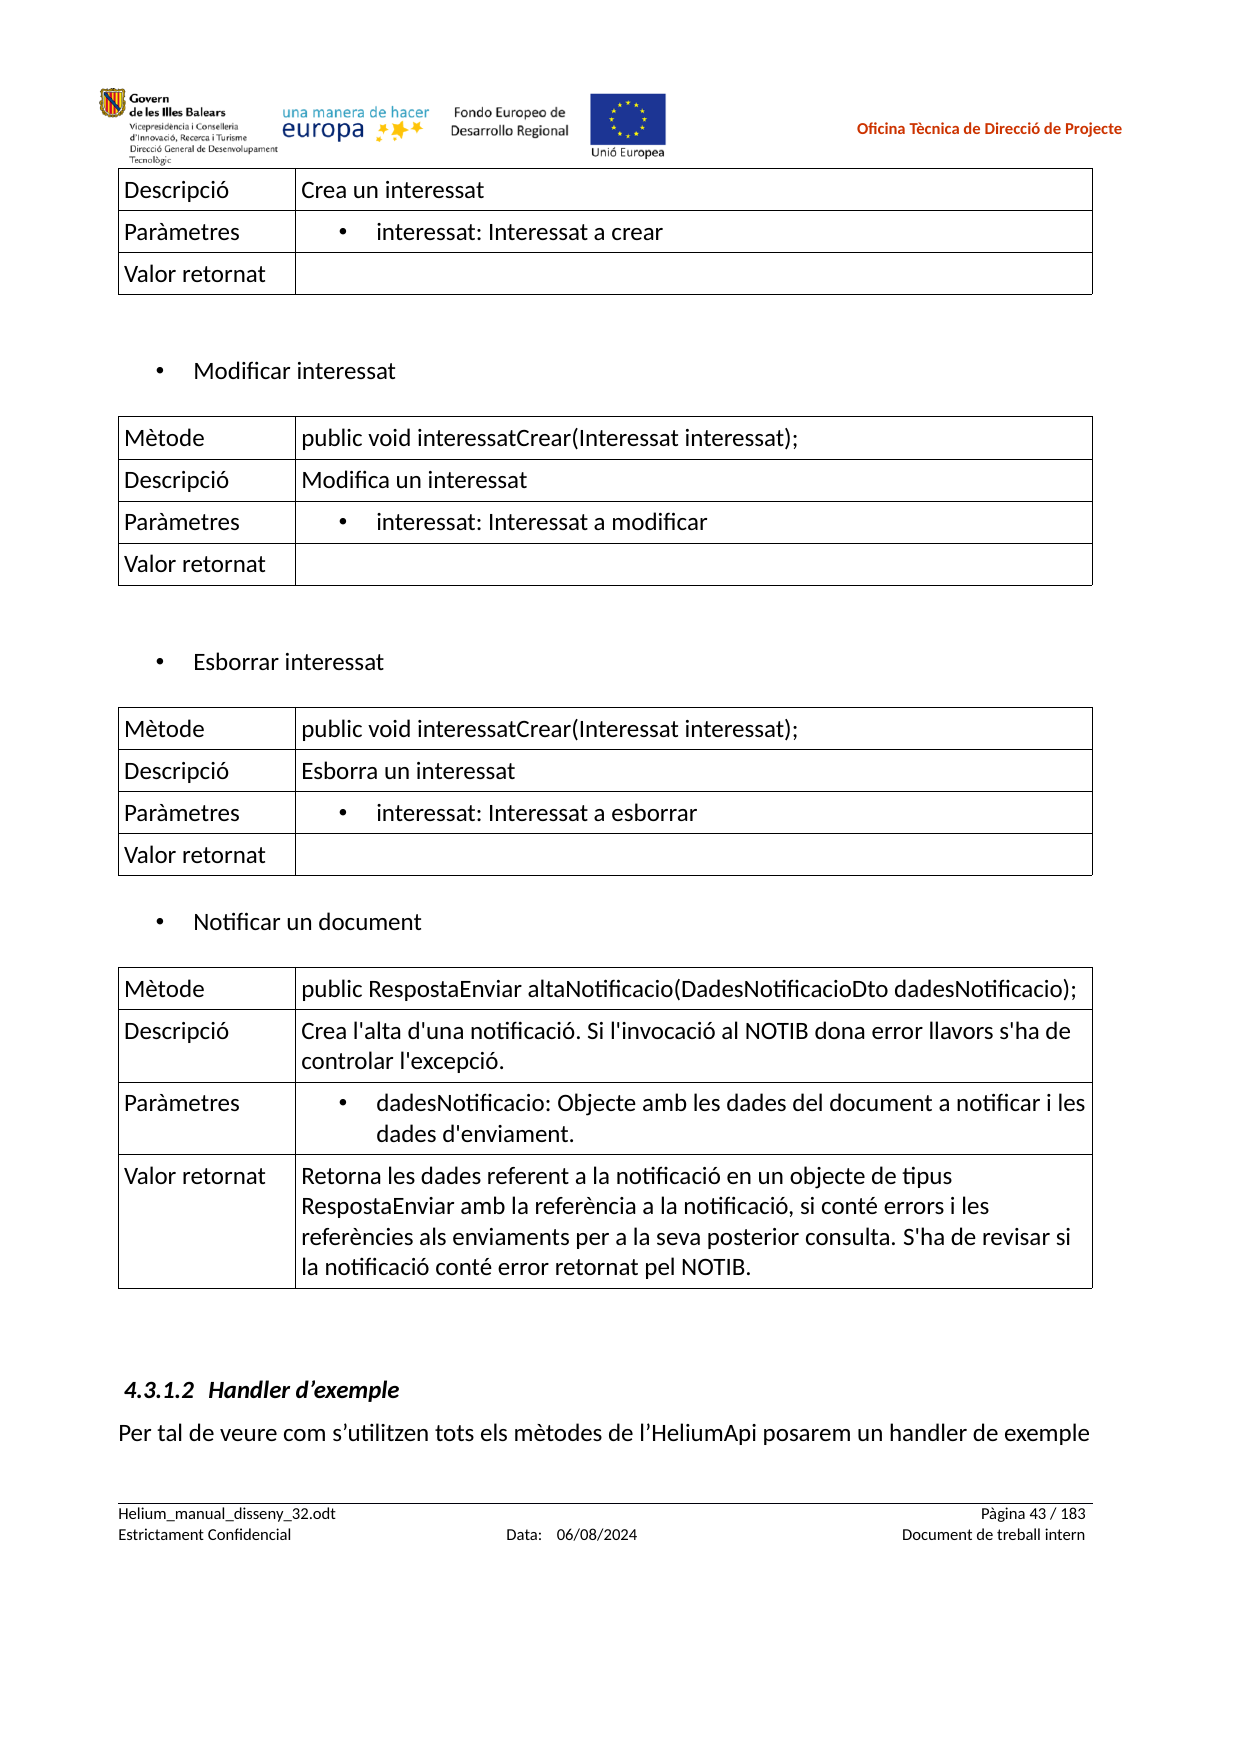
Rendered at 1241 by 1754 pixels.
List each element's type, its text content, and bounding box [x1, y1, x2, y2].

table_cell [296, 253, 1092, 294]
table_cell Valor retornat [119, 1155, 295, 1288]
table_header Mètode [119, 417, 295, 458]
list Modificar interessat [156, 355, 1122, 386]
table_cell interessat: Interessat a esborrar [296, 792, 1092, 833]
table_cell Descripció [119, 169, 295, 210]
table_header public void interessatCrear(Interessat interessat); [296, 708, 1092, 749]
table_cell [296, 834, 1092, 875]
table_cell Valor retornat [119, 253, 295, 294]
table_cell interessat: Interessat a modificar [296, 502, 1092, 543]
subtitle Handler d’exemple [118, 1374, 1122, 1404]
list Esborrar interessat [156, 646, 1122, 676]
table_cell Crea un interessat [296, 169, 1092, 210]
table_cell Descripció [119, 460, 295, 501]
table_cell Modifica un interessat [296, 460, 1092, 501]
table_header public RespostaEnviar altaNotificacio(DadesNotificacioDto dadesNotificacio); [296, 968, 1092, 1009]
table_header Mètode [119, 968, 295, 1009]
table_cell dadesNotificacio: Objecte amb les dades del document a notificar i les dades d'enviament. [296, 1083, 1092, 1154]
table_cell interessat: Interessat a crear [296, 211, 1092, 252]
table_cell Paràmetres [119, 502, 295, 543]
table_header Mètode [119, 708, 295, 749]
table_cell Valor retornat [119, 544, 295, 585]
table_cell Valor retornat [119, 834, 295, 875]
table_cell Esborra un interessat [296, 750, 1092, 791]
table_cell Retorna les dades referent a la notificació en un objecte de tipus RespostaEnviar amb la referència a la notificació, si conté errors i les referències als enviaments per a la seva posterior consulta. S'ha de revisar si la notificació conté error retornat pel NOTIB. [296, 1155, 1092, 1288]
table_cell Paràmetres [119, 792, 295, 833]
table_cell Descripció [119, 1010, 295, 1082]
text Per tal de veure com s’utilitzen tots els mètodes de l’HeliumApi posarem un handler de exemple [118, 1417, 1122, 1447]
picture [99, 87, 668, 166]
table_cell Paràmetres [119, 211, 295, 252]
list Notificar un document [156, 906, 1122, 936]
table_header public void interessatCrear(Interessat interessat); [296, 417, 1092, 458]
table_cell [296, 544, 1092, 585]
table_cell Descripció [119, 750, 295, 791]
table_cell Crea l'alta d'una notificació. Si l'invocació al NOTIB dona error llavors s'ha de controlar l'excepció. [296, 1010, 1092, 1082]
table_cell Paràmetres [119, 1083, 295, 1154]
